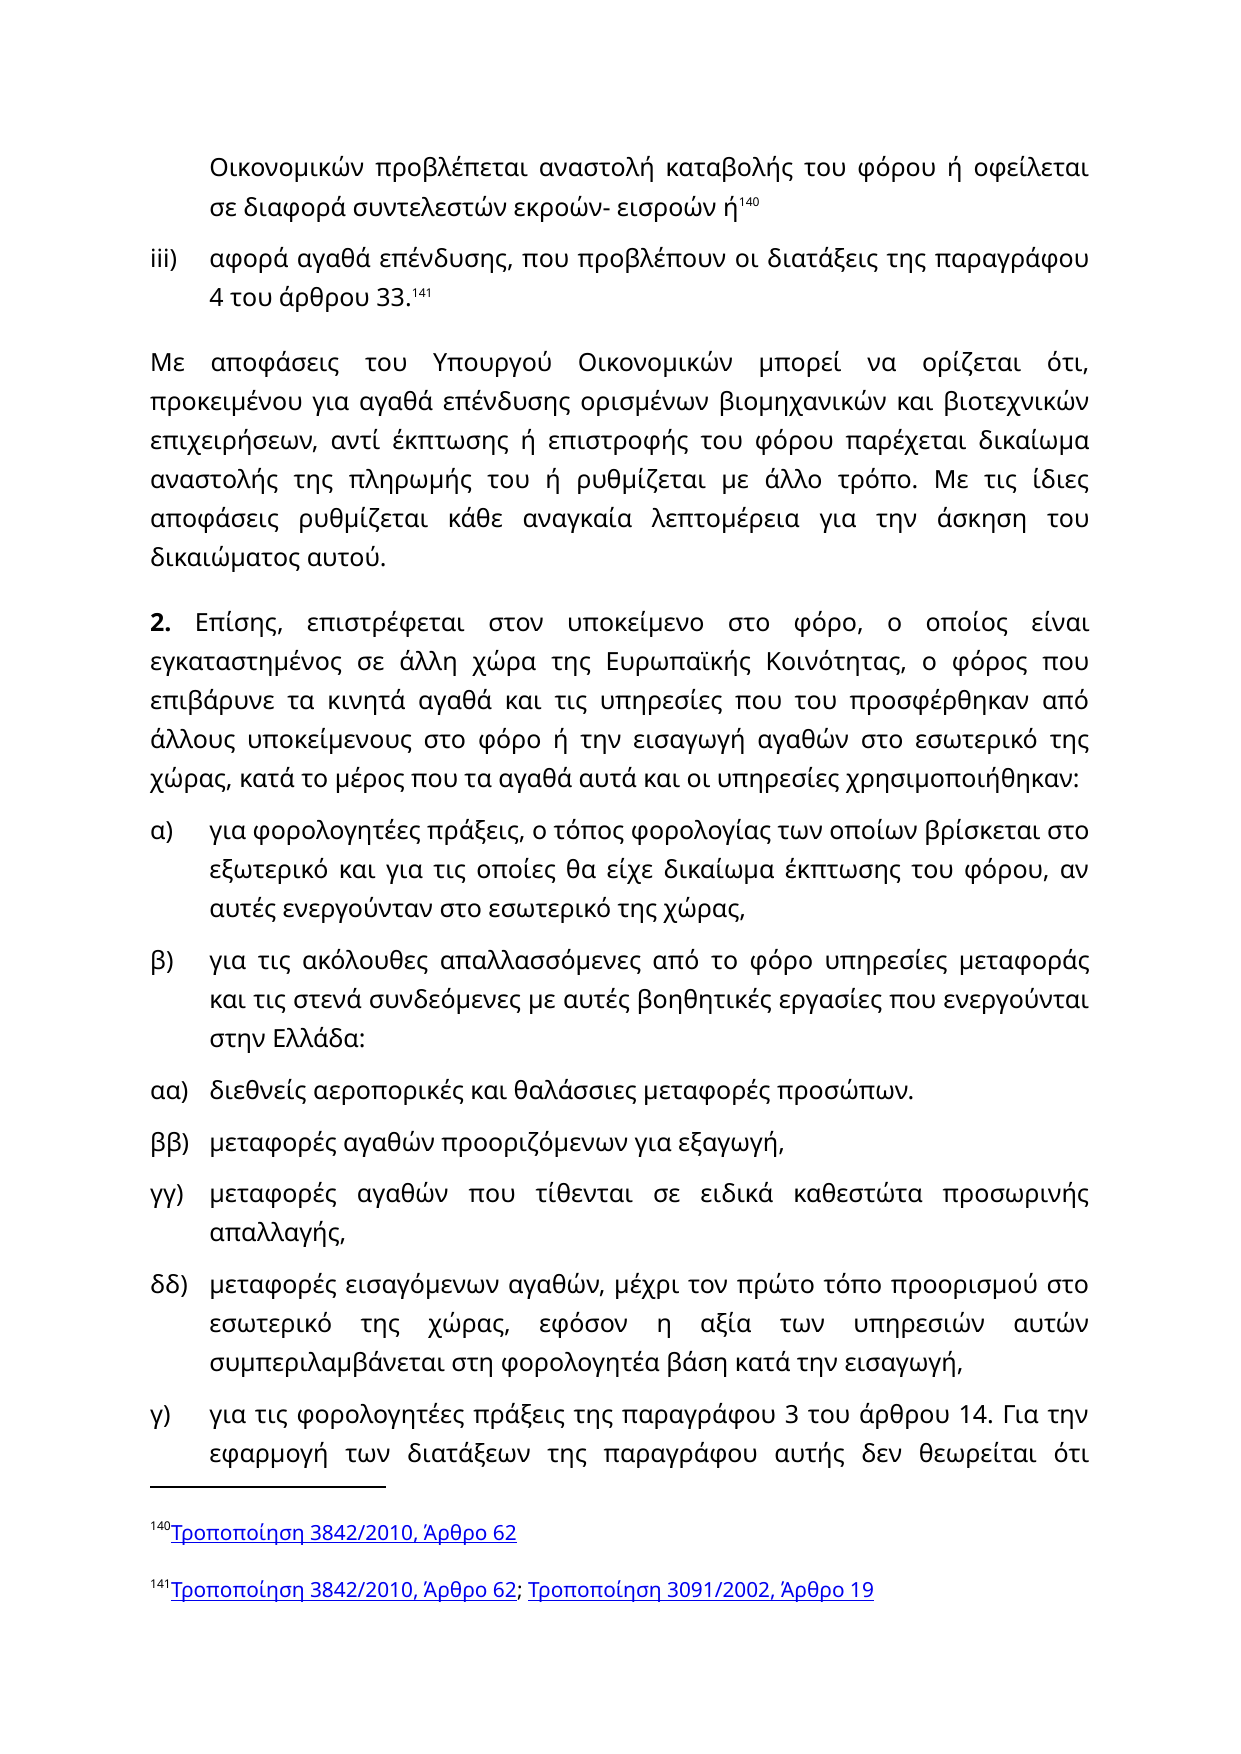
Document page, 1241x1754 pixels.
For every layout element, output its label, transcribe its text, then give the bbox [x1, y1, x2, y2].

text 2. Επίσης, επιστρέφεται στον υποκείμενο στο φόρο, ο οποίος είναι εγκαταστημένος σε άλλη χώρα της Ευρωπαϊκής Κοινότητας, ο φόρος που επιβάρυνε τα κινητά αγαθά και τις υπηρεσίες που του προσφέρθηκαν από άλλους υποκείμενους στο φόρο ή την εισαγωγή αγαθών στο εσωτερικό της χώρας, κατά το μέρος που τα αγαθά αυτά και οι υπηρεσίες χρησιμοποιήθηκαν: [150, 604, 1090, 795]
list ββ) μεταφορές αγαθών προοριζόμενων για εξαγωγή, [150, 1124, 1090, 1158]
list β) για τις ακόλουθες απαλλασσόμενες από το φόρο υπηρεσίες μεταφοράς και τις στενά συνδεόμενες με αυτές βοηθητικές εργασίες που ενεργούνται στην Ελλάδα: [150, 942, 1090, 1055]
list γγ) μεταφορές αγαθών που τίθενται σε ειδικά καθεστώτα προσωρινής απαλλαγής, [150, 1176, 1090, 1249]
text Τροποποίηση 3842/2010, Άρθρο 62 [150, 1518, 1090, 1546]
list δδ) μεταφορές εισαγόμενων αγαθών, μέχρι τον πρώτο τόπο προορισμού στο εσωτερικό της χώρας, εφόσον η αξία των υπηρεσιών αυτών συμπεριλαμβάνεται στη φορολογητέα βάση κατά την εισαγωγή, [150, 1267, 1090, 1379]
list α) για φορολογητέες πράξεις, ο τόπος φορολογίας των οποίων βρίσκεται στο εξωτερικό και για τις οποίες θα είχε δικαίωμα έκπτωσης του φόρου, αν αυτές ενεργούνταν στο εσωτερικό της χώρας, [150, 812, 1090, 925]
list Οικονομικών προβλέπεται αναστολή καταβολής του φόρου ή οφείλεται σε διαφορά συντελεστών εκροών- εισροών ή [150, 150, 1090, 223]
list αα) διεθνείς αεροπορικές και θαλάσσιες μεταφορές προσώπων. [150, 1072, 1090, 1107]
text Με αποφάσεις του Υπουργού Οικονομικών μπορεί να ορίζεται ότι, προκειμένου για αγαθά επένδυσης ορισμένων βιομηχανικών και βιοτεχνικών επιχειρήσεων, αντί έκπτωσης ή επιστροφής του φόρου παρέχεται δικαίωμα αναστολής της πληρωμής του ή ρυθμίζεται με άλλο τρόπο. Με τις ίδιες αποφάσεις ρυθμίζεται κάθε αναγκαία λεπτομέρεια για την άσκηση του δικαιώματος αυτού. [150, 344, 1090, 574]
list iii) αφορά αγαθά επένδυσης, που προβλέπουν οι διατάξεις της παραγράφου 4 του άρθρου 33. [150, 241, 1090, 314]
list γ) για τις φορολογητέες πράξεις της παραγράφου 3 του άρθρου 14. Για την εφαρμογή των διατάξεων της παραγράφου αυτής δεν θεωρείται ότι [150, 1397, 1090, 1470]
text Τροποποίηση 3842/2010, Άρθρο 62; Τροποποίηση 3091/2002, Άρθρο 19 [150, 1576, 1090, 1604]
